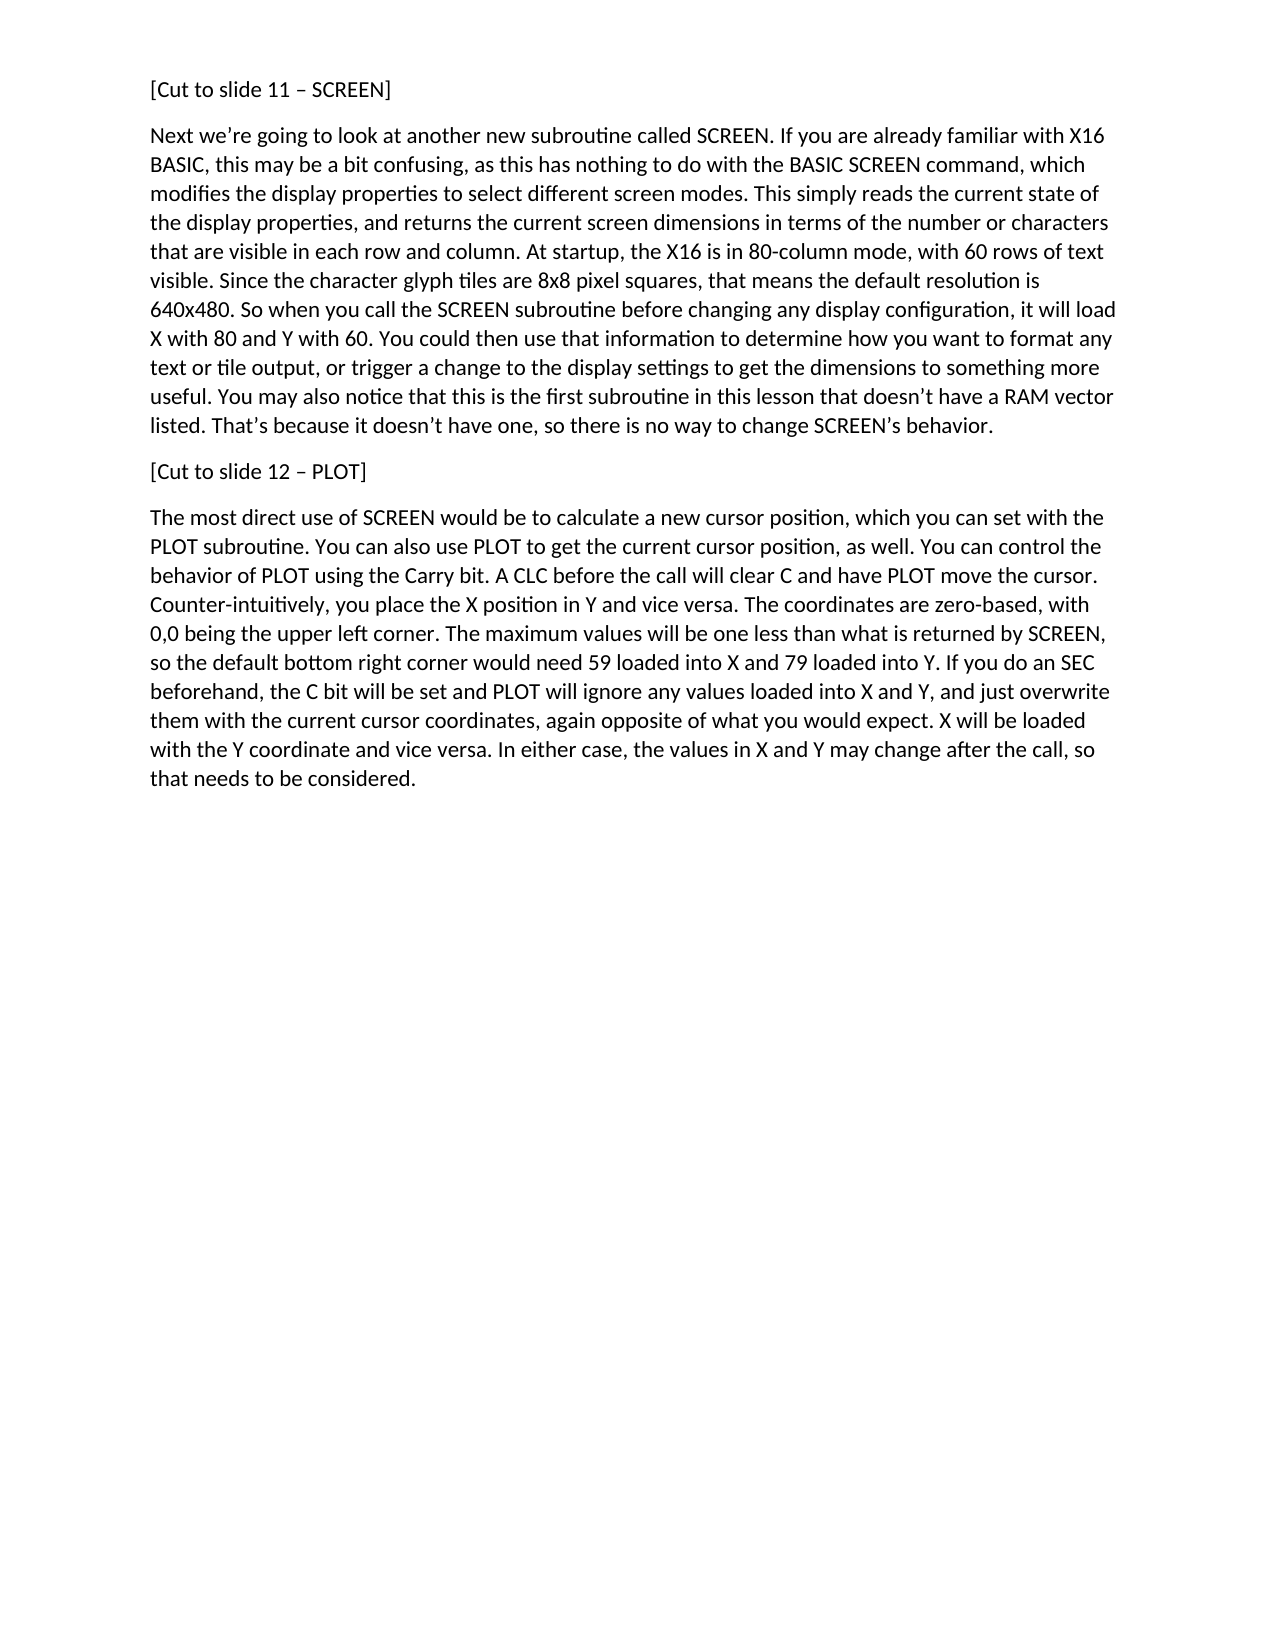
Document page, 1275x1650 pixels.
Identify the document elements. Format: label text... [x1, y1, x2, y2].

text [Cut to slide 12 – PLOT] [150, 457, 1125, 485]
text The most direct use of SCREEN would be to calculate a new cursor position, which you can set with the PLOT subroutine. You can also use PLOT to get the current cursor position, as well. You can control the behavior of PLOT using the Carry bit. A CLC before the call will clear C and have PLOT move the cursor. Counter-intuitively, you place the X position in Y and vice versa. The coordinates are zero-based, with 0,0 being the upper left corner. The maximum values will be one less than what is returned by SCREEN, so the default bottom right corner would need 59 loaded into X and 79 loaded into Y. If you do an SEC beforehand, the C bit will be set and PLOT will ignore any values loaded into X and Y, and just overwrite them with the current cursor coordinates, again opposite of what you would expect. X will be loaded with the Y coordinate and vice versa. In either case, the values in X and Y may change after the call, so that needs to be considered. [150, 503, 1125, 792]
text [Cut to slide 11 – SCREEN] [150, 75, 1125, 103]
text Next we’re going to look at another new subroutine called SCREEN. If you are already familiar with X16 BASIC, this may be a bit confusing, as this has nothing to do with the BASIC SCREEN command, which modifies the display properties to select different screen modes. This simply reads the current state of the display properties, and returns the current screen dimensions in terms of the number or characters that are visible in each row and column. At startup, the X16 is in 80-column mode, with 60 rows of text visible. Since the character glyph tiles are 8x8 pixel squares, that means the default resolution is 640x480. So when you call the SCREEN subroutine before changing any display configuration, it will load X with 80 and Y with 60. You could then use that information to determine how you want to format any text or tile output, or trigger a change to the display settings to get the dimensions to something more useful. You may also notice that this is the first subroutine in this lesson that doesn’t have a RAM vector listed. That’s because it doesn’t have one, so there is no way to change SCREEN’s behavior. [150, 121, 1125, 439]
